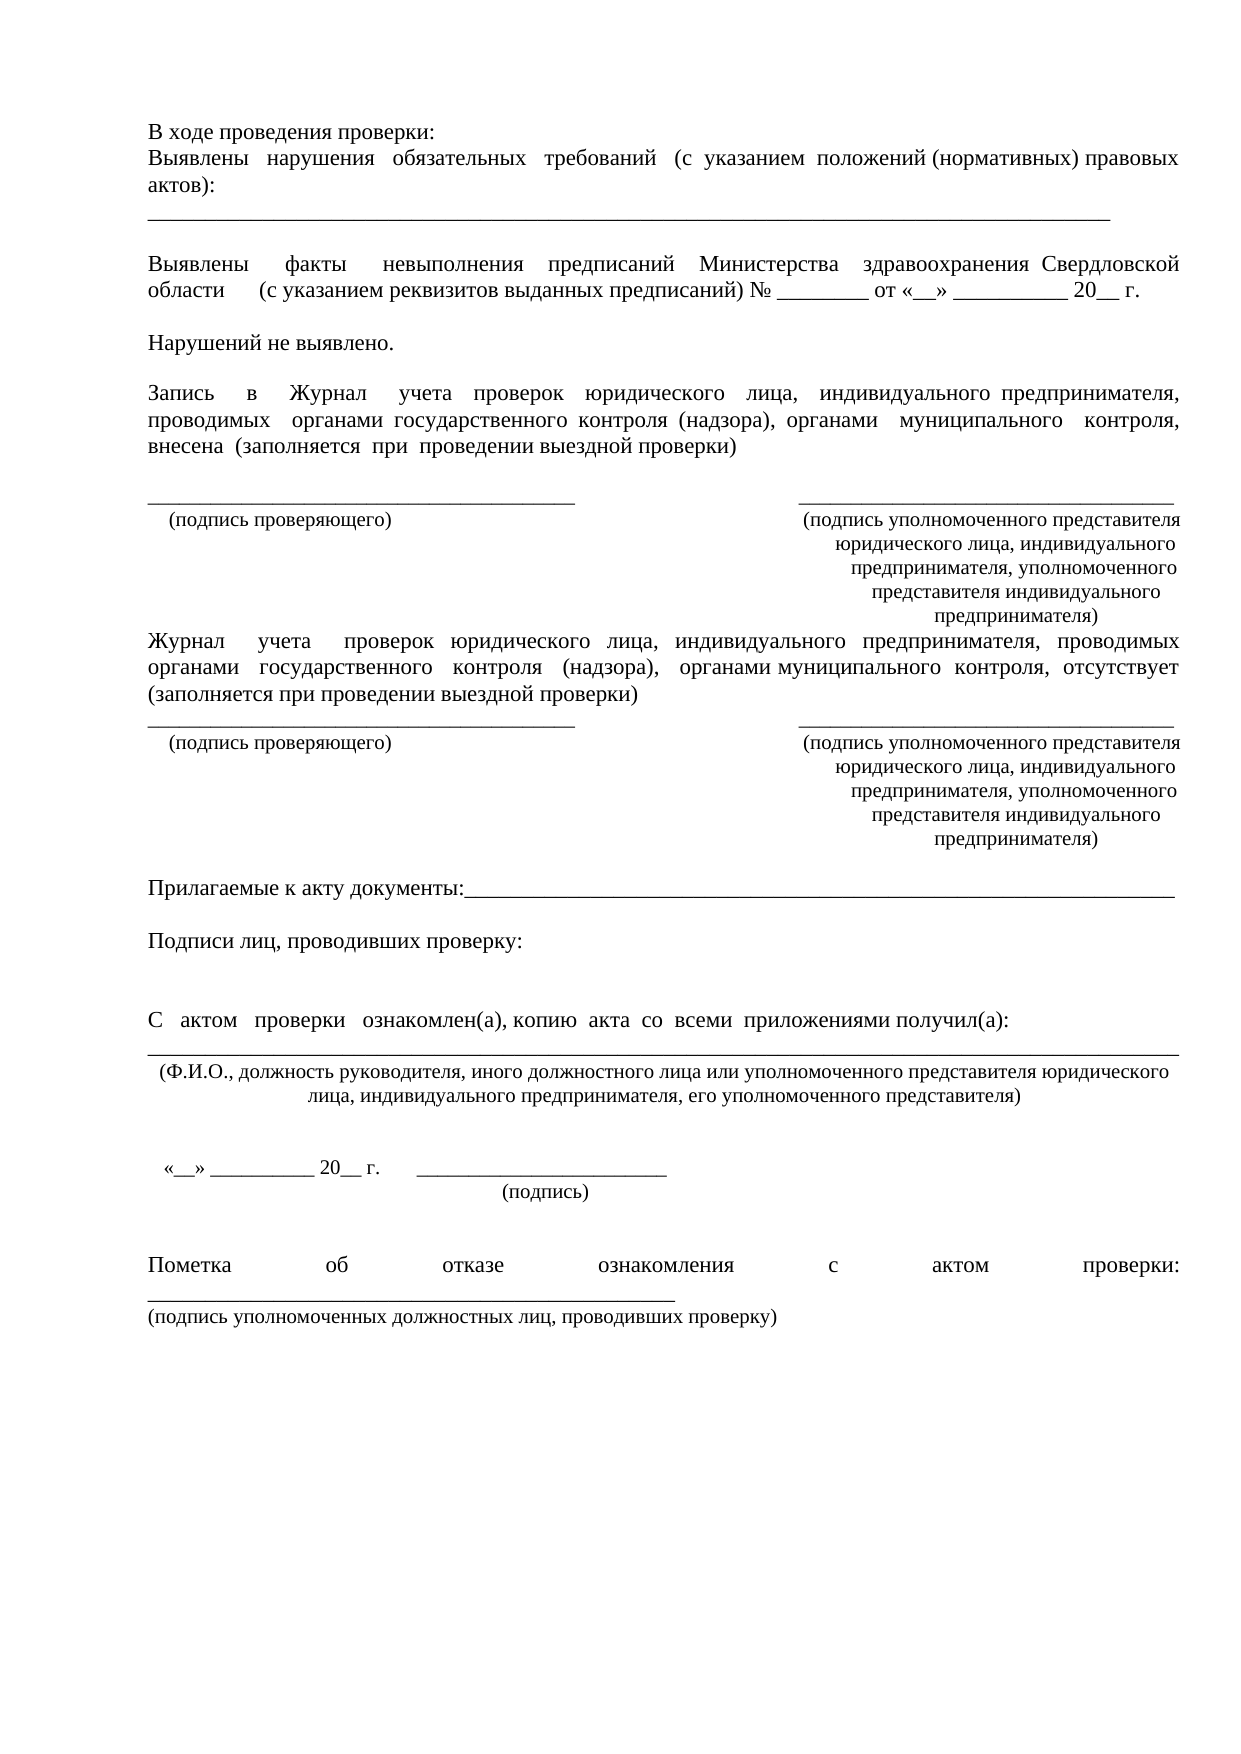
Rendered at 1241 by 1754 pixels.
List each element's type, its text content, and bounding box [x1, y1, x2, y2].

text представителя индивидуального [148, 579, 1181, 603]
text В ходе проведения проверки: [148, 118, 1181, 144]
text предпринимателя) [148, 826, 1181, 850]
text _________________________________________ ____________________________________ [148, 482, 1181, 507]
text (Ф.И.О., должность руководителя, иного должностного лица или уполномоченного представителя юридического лица, индивидуального предпринимателя, его уполномоченного представителя) [148, 1059, 1181, 1107]
text Подписи лиц, проводивших проверку: [148, 927, 1181, 953]
text Прилагаемые к акту документы:______________________________________________________________ [148, 874, 1181, 901]
text предпринимателя, уполномоченного [148, 778, 1181, 802]
text предпринимателя, уполномоченного [148, 555, 1181, 579]
text представителя индивидуального [148, 802, 1181, 826]
text Выявлены факты невыполнения предписаний Министерства здравоохранения Свердловской области (с указанием реквизитов выданных предписаний) № ________ от «__» __________ 20__ г. [148, 250, 1181, 303]
text Выявлены нарушения обязательных требований (с указанием положений (нормативных) правовых актов): ____________________________________________________________________________________ [148, 144, 1181, 223]
text Нарушений не выявлено. [148, 329, 1181, 355]
text (подпись проверяющего) (подпись уполномоченного представителя [148, 730, 1181, 754]
text (подпись) [148, 1179, 1181, 1203]
text Журнал учета проверок юридического лица, индивидуального предпринимателя, проводимых органами государственного контроля (надзора), органами муниципального контроля, отсутствует (заполняется при проведении выездной проверки) [148, 627, 1181, 706]
text _________________________________________ ____________________________________ [148, 706, 1181, 730]
text предпринимателя) [148, 603, 1181, 627]
text Пометка об отказе ознакомления с актом проверки: ______________________________________________ [148, 1251, 1181, 1304]
text (подпись уполномоченных должностных лиц, проводивших проверку) [148, 1304, 1181, 1328]
text юридического лица, индивидуального [148, 754, 1181, 778]
text «__» __________ 20__ г. ________________________ [148, 1155, 1181, 1179]
text Запись в Журнал учета проверок юридического лица, индивидуального предпринимателя, проводимых органами государственного контроля (надзора), органами муниципального контроля, внесена (заполняется при проведении выездной проверки) [148, 379, 1181, 458]
text __________________________________________________________________________________________ [148, 1032, 1181, 1059]
text (подпись проверяющего) (подпись уполномоченного представителя [148, 507, 1181, 531]
text С актом проверки ознакомлен(а), копию акта со всеми приложениями получил(а): [148, 1006, 1181, 1032]
text юридического лица, индивидуального [148, 531, 1181, 555]
